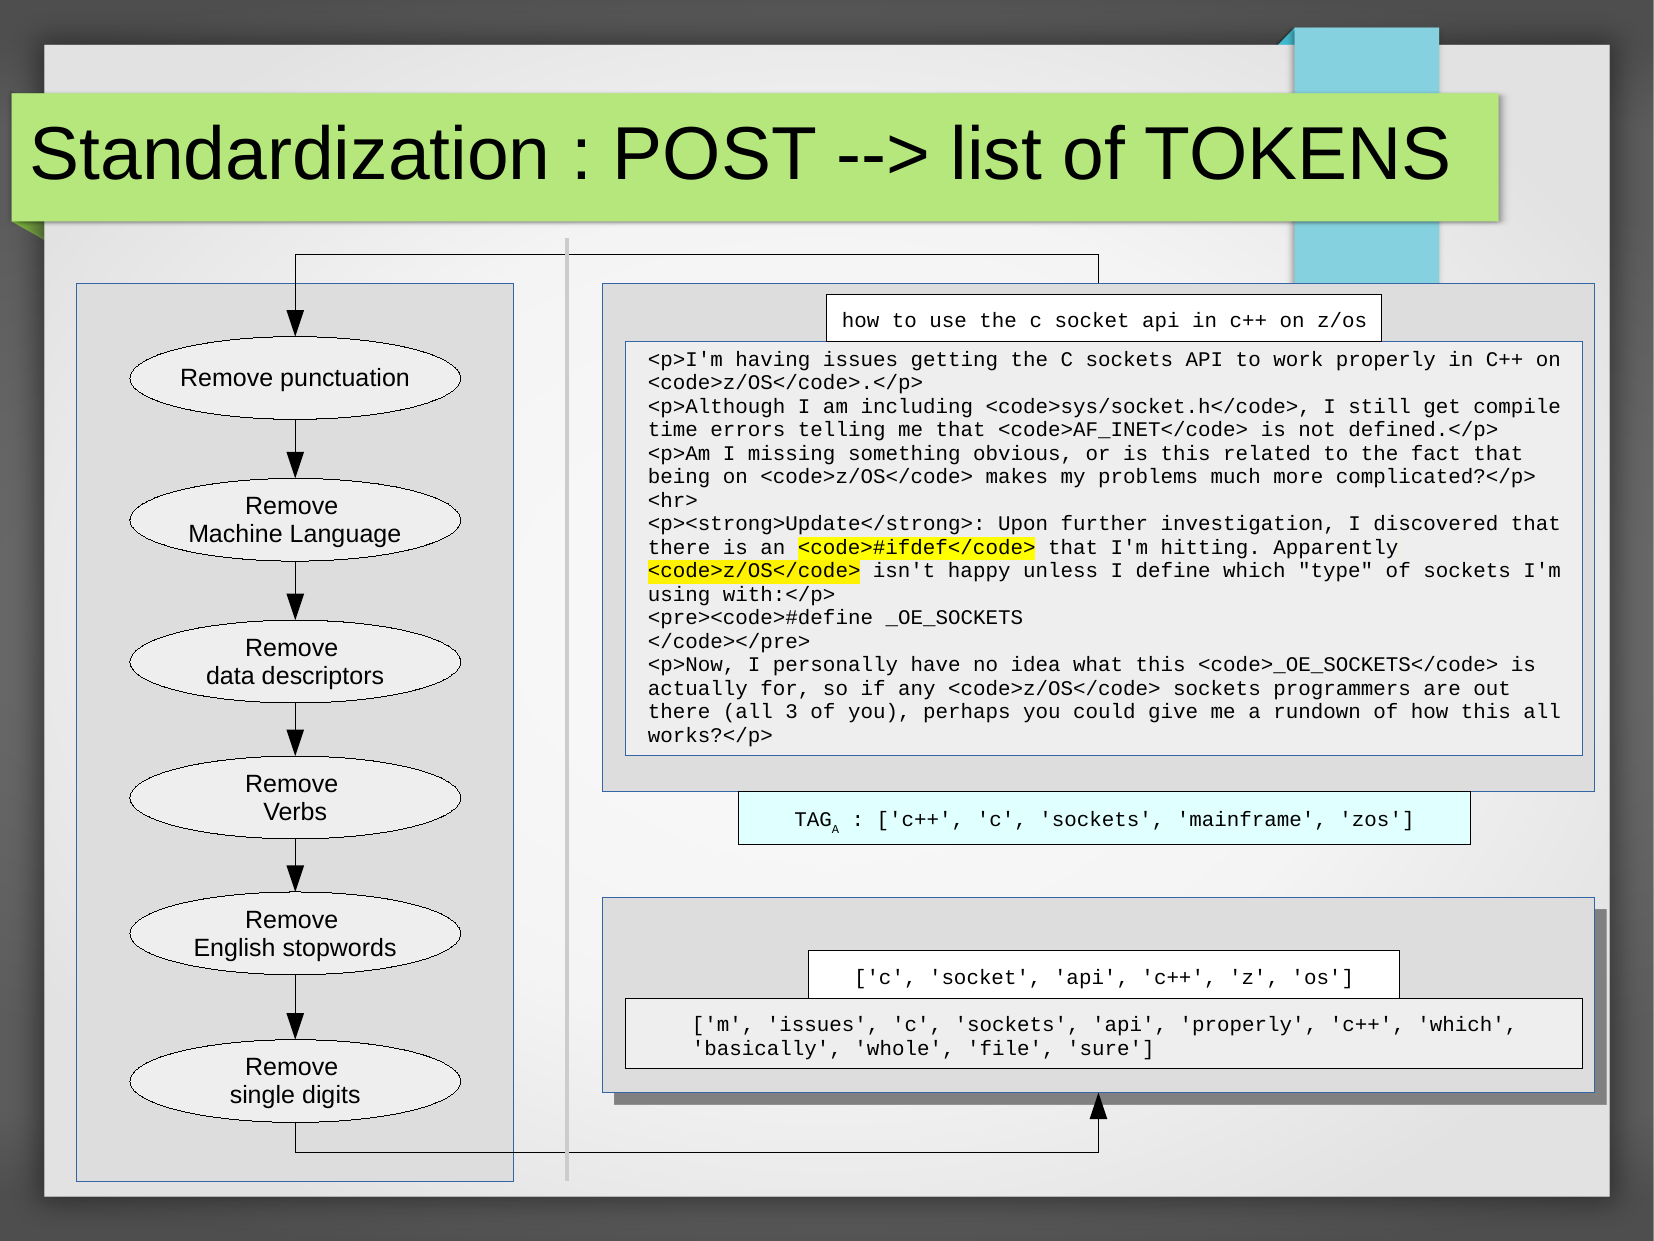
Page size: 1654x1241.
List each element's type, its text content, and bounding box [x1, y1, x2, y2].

text_box TAGA : ['c++', 'c', 'sockets', 'mainframe', 'zos'] [738, 791, 1471, 845]
text_box Remove Machine Language [129, 478, 461, 562]
text_box how to use the c socket api in c++ on z/os [826, 294, 1382, 342]
text_box [76, 283, 514, 1182]
text_box Remove single digits [129, 1039, 461, 1123]
text_box Remove punctuation [129, 336, 461, 420]
title Standardization : POST --> list of TOKENS [29, 69, 1471, 238]
text_box Remove English stopwords [129, 891, 461, 975]
text_box [602, 283, 1595, 792]
text_box [602, 897, 1595, 1093]
text_box <p>I'm having issues getting the C sockets API to work properly in C++ on <code>z/OS</code>.</p> <p>Although I am including <code>sys/socket.h</code>, I still get compile time errors telling me that <code>AF_INET</code> is not defined.</p> <p>Am I missing something obvious, or is this related to the fact that being on <code>z/OS</code> makes my problems much more complicated?</p> <hr> <p><strong>Update</strong>: Upon further investigation, I discovered that there is an <code>#ifdef</code> that I'm hitting. Apparently <code>z/OS</code> isn't happy unless I define which "type" of sockets I'm using with:</p> <pre><code>#define _OE_SOCKETS </code></pre> <p>Now, I personally have no idea what this <code>_OE_SOCKETS</code> is actually for, so if any <code>z/OS</code> sockets programmers are out there (all 3 of you), perhaps you could give me a rundown of how this all works?</p> [625, 341, 1583, 756]
text_box [296, 283, 514, 1152]
text_box Remove Verbs [129, 756, 461, 839]
picture [0, 0, 1654, 1241]
text_box Remove data descriptors [129, 620, 461, 703]
text_box ['m', 'issues', 'c', 'sockets', 'api', 'properly', 'c++', 'which', 'basically', 'whole', 'file', 'sure'] [625, 998, 1583, 1069]
text_box ['c', 'socket', 'api', 'c++', 'z', 'os'] [808, 950, 1400, 999]
